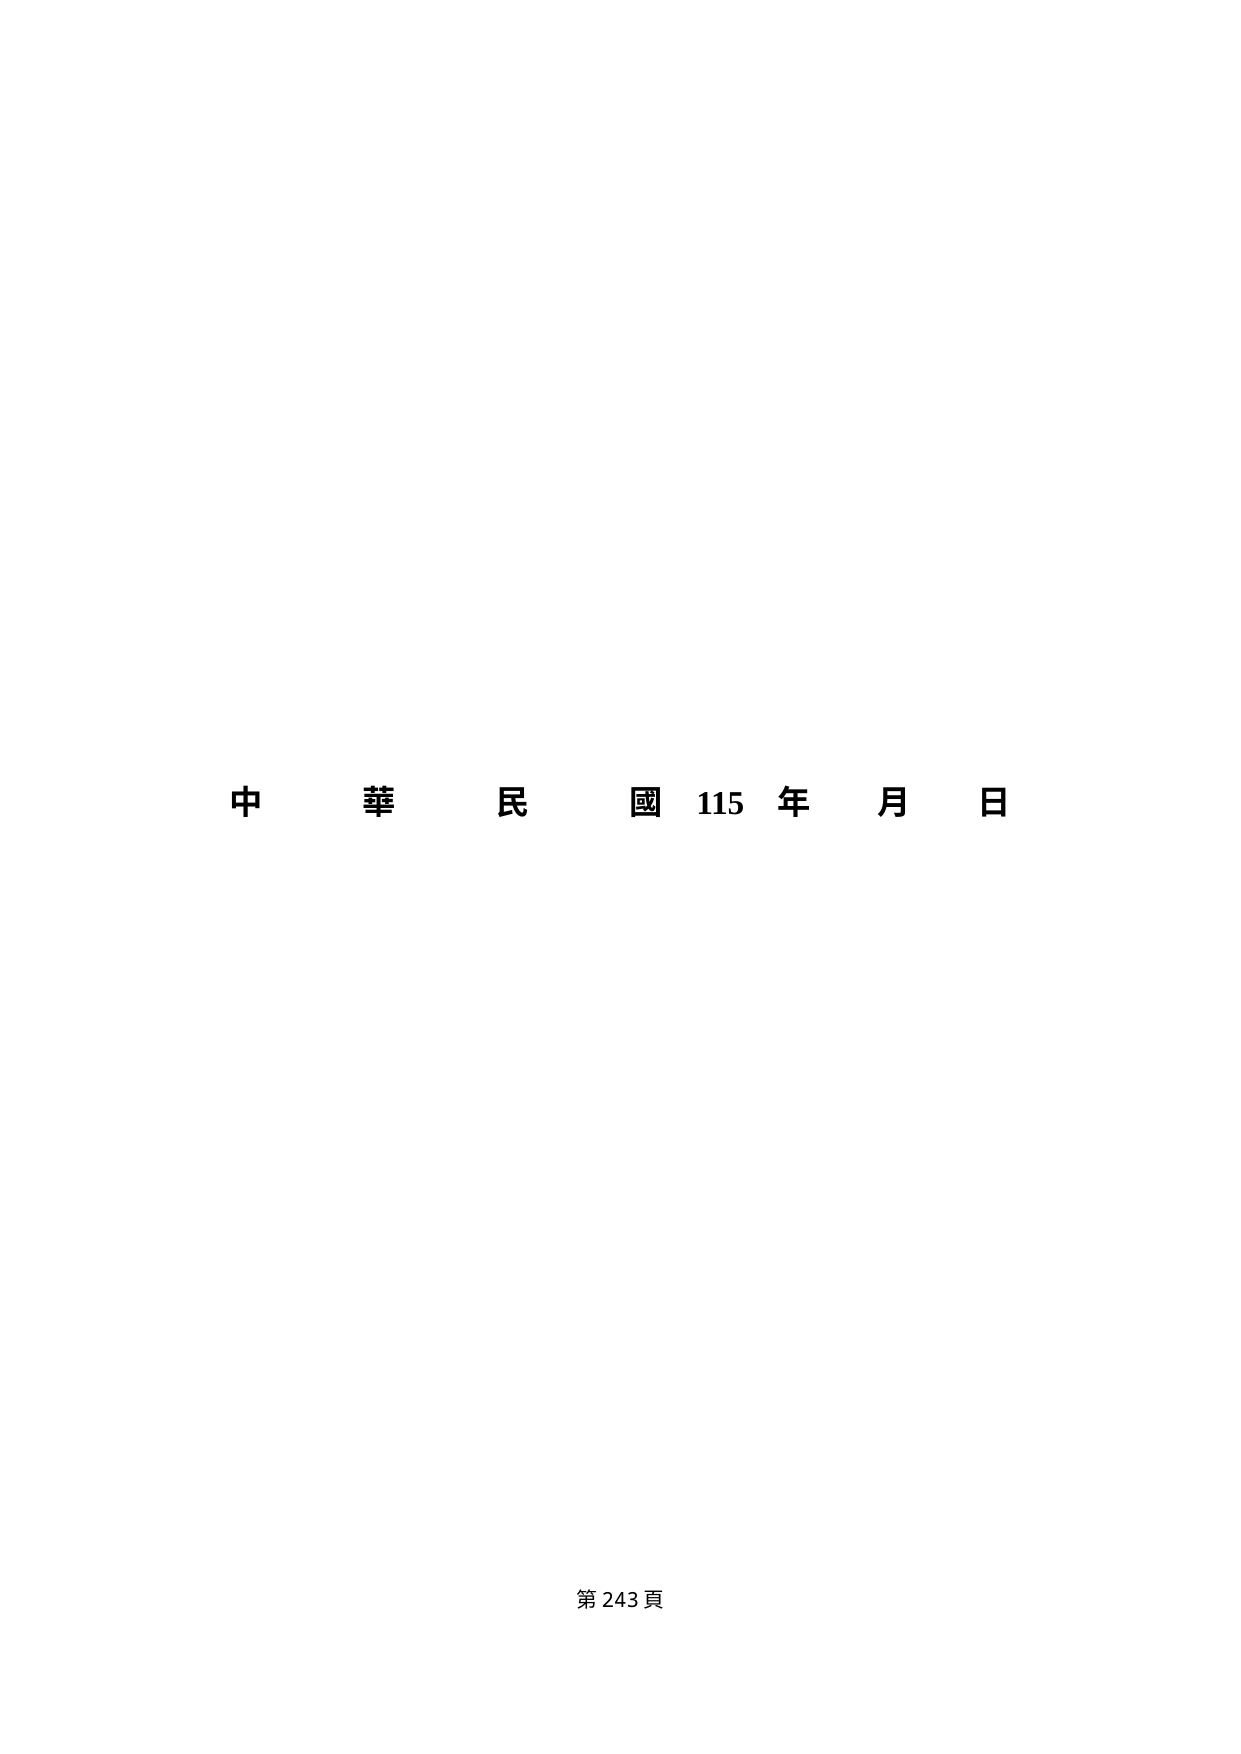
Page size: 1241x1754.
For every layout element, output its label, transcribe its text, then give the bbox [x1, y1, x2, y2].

text 中 華 民 國 115 年 月 日 [118, 758, 1122, 821]
